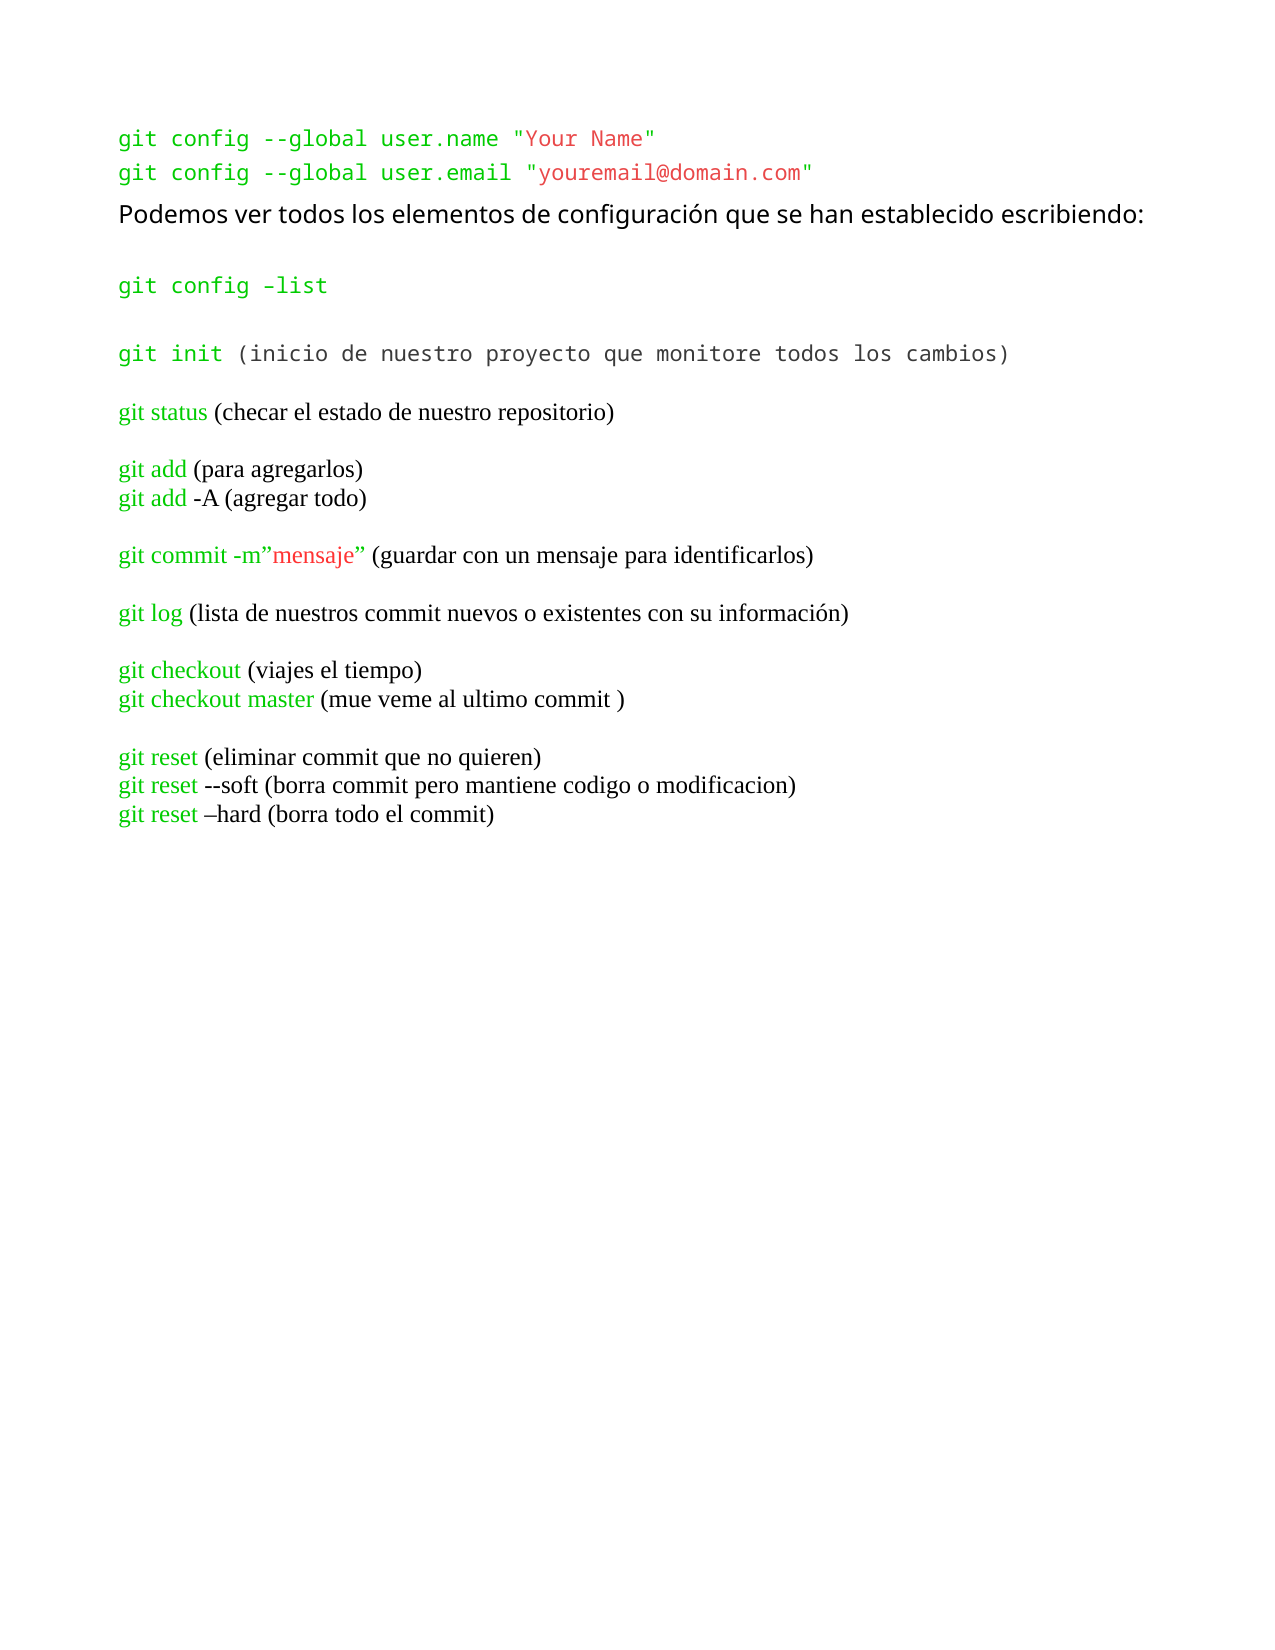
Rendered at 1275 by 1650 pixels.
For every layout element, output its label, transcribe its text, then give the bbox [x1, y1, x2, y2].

text git add (para agregarlos) [118, 454, 1157, 483]
text git config --global user.email "youremail@domain.com" [118, 152, 1157, 187]
text git status (checar el estado de nuestro repositorio) [118, 397, 1157, 426]
text git config --global user.name "Your Name" [118, 118, 1157, 152]
text git reset --soft (borra commit pero mantiene codigo o modificacion) [118, 771, 1157, 799]
text git init (inicio de nuestro proyecto que monitore todos los cambios) [118, 334, 1157, 368]
text git reset –hard (borra todo el commit) [118, 799, 1157, 828]
text git config –list [118, 265, 1157, 299]
text git reset (eliminar commit que no quieren) [118, 742, 1157, 771]
text git add -A (agregar todo) [118, 483, 1157, 512]
text git log (lista de nuestros commit nuevos o existentes con su información) [118, 598, 1157, 627]
text git checkout (viajes el tiempo) [118, 656, 1157, 684]
text git commit -m”mensaje” (guardar con un mensaje para identificarlos) [118, 541, 1157, 569]
text Podemos ver todos los elementos de configuración que se han establecido escribiendo: [118, 187, 1157, 231]
text git checkout master (mue veme al ultimo commit ) [118, 684, 1157, 713]
